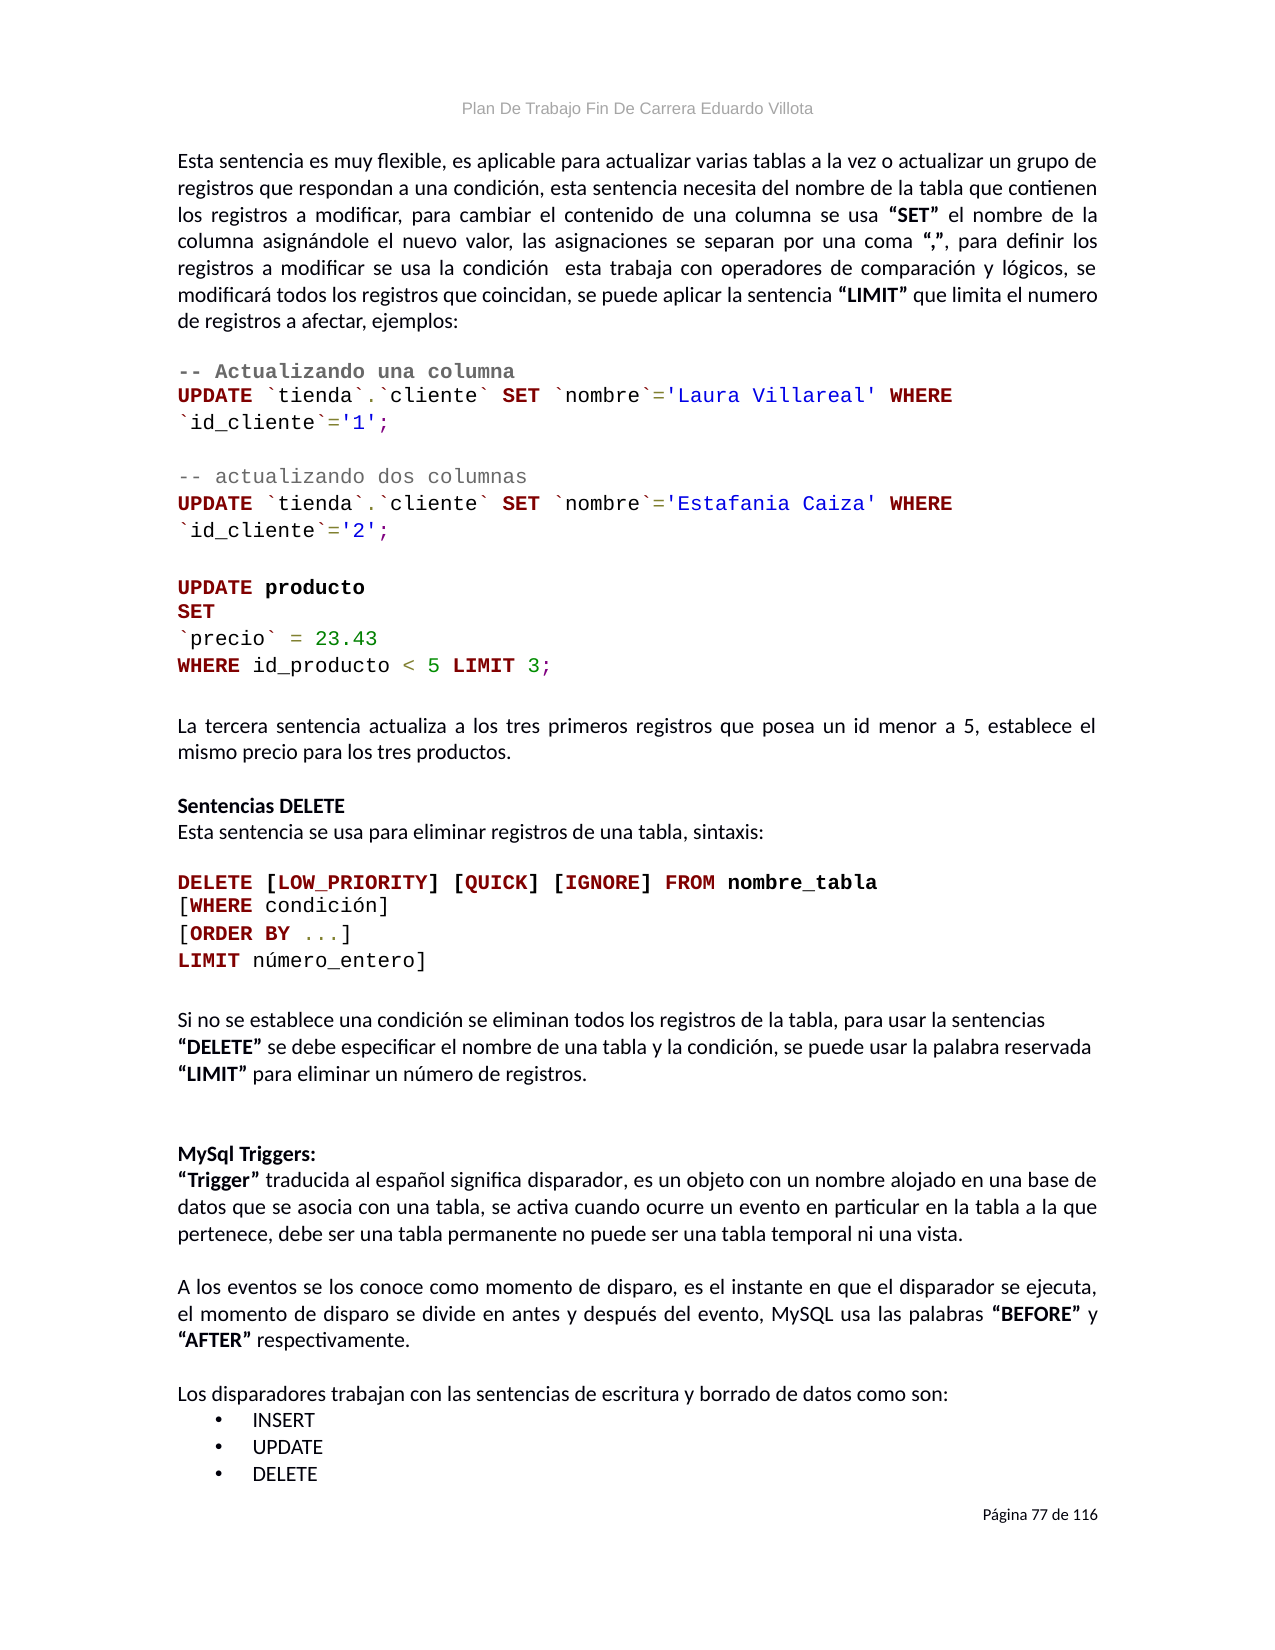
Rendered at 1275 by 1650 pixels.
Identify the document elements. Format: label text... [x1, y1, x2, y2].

text Si no se establece una condición se eliminan todos los registros de la tabla, para usar la sentencias “DELETE” se debe especificar el nombre de una tabla y la condición, se puede usar la palabra reservada “LIMIT” para eliminar un número de registros. [177, 1007, 1098, 1087]
text WHERE id_producto < 5 LIMIT 3; [177, 655, 1098, 679]
text -- Actualizando una columna [177, 361, 1098, 384]
text `precio` = 23.43 [177, 628, 1098, 652]
text A los eventos se los conoce como momento de disparo, es el instante en que el disparador se ejecuta, el momento de disparo se divide en antes y después del evento, MySQL usa las palabras “BEFORE” y “AFTER” respectivamente. [177, 1273, 1098, 1353]
text Esta sentencia es muy flexible, es aplicable para actualizar varias tablas a la vez o actualizar un grupo de registros que respondan a una condición, esta sentencia necesita del nombre de la tabla que contienen los registros a modificar, para cambiar el contenido de una columna se usa “SET” el nombre de la columna asignándole el nuevo valor, las asignaciones se separan por una coma “,”, para definir los registros a modificar se usa la condición esta trabaja con operadores de comparación y lógicos, se modificará todos los registros que coincidan, se puede aplicar la sentencia “LIMIT” que limita el numero de registros a afectar, ejemplos: [177, 148, 1098, 334]
list DELETE [215, 1460, 1098, 1487]
text DELETE [LOW_PRIORITY] [QUICK] [IGNORE] FROM nombre_tabla [177, 872, 1098, 896]
text La tercera sentencia actualiza a los tres primeros registros que posea un id menor a 5, establece el mismo precio para los tres productos. [177, 712, 1098, 765]
text UPDATE producto [177, 577, 1098, 601]
list INSERT [215, 1407, 1098, 1433]
text Esta sentencia se usa para eliminar registros de una tabla, sintaxis: [177, 818, 1098, 845]
text UPDATE `tienda`.`cliente` SET `nombre`='Estafania Caiza' WHERE `id_cliente`='2'; [177, 493, 1098, 544]
text SET [177, 601, 1098, 624]
text [WHERE condición] [177, 896, 1098, 919]
text “Trigger” traducida al español significa disparador, es un objeto con un nombre alojado en una base de datos que se asocia con una tabla, se activa cuando ocurre un evento en particular en la tabla a la que pertenece, debe ser una tabla permanente no puede ser una tabla temporal ni una vista. [177, 1167, 1098, 1247]
text LIMIT número_entero] [177, 950, 1098, 973]
text MySql Triggers: [177, 1140, 1098, 1167]
text UPDATE `tienda`.`cliente` SET `nombre`='Laura Villareal' WHERE `id_cliente`='1'; [177, 384, 1098, 435]
text Los disparadores trabajan con las sentencias de escritura y borrado de datos como son: [177, 1380, 1098, 1407]
text -- actualizando dos columnas [177, 466, 1098, 490]
text [ORDER BY ...] [177, 923, 1098, 946]
list UPDATE [215, 1433, 1098, 1460]
text Sentencias DELETE [177, 792, 1098, 818]
